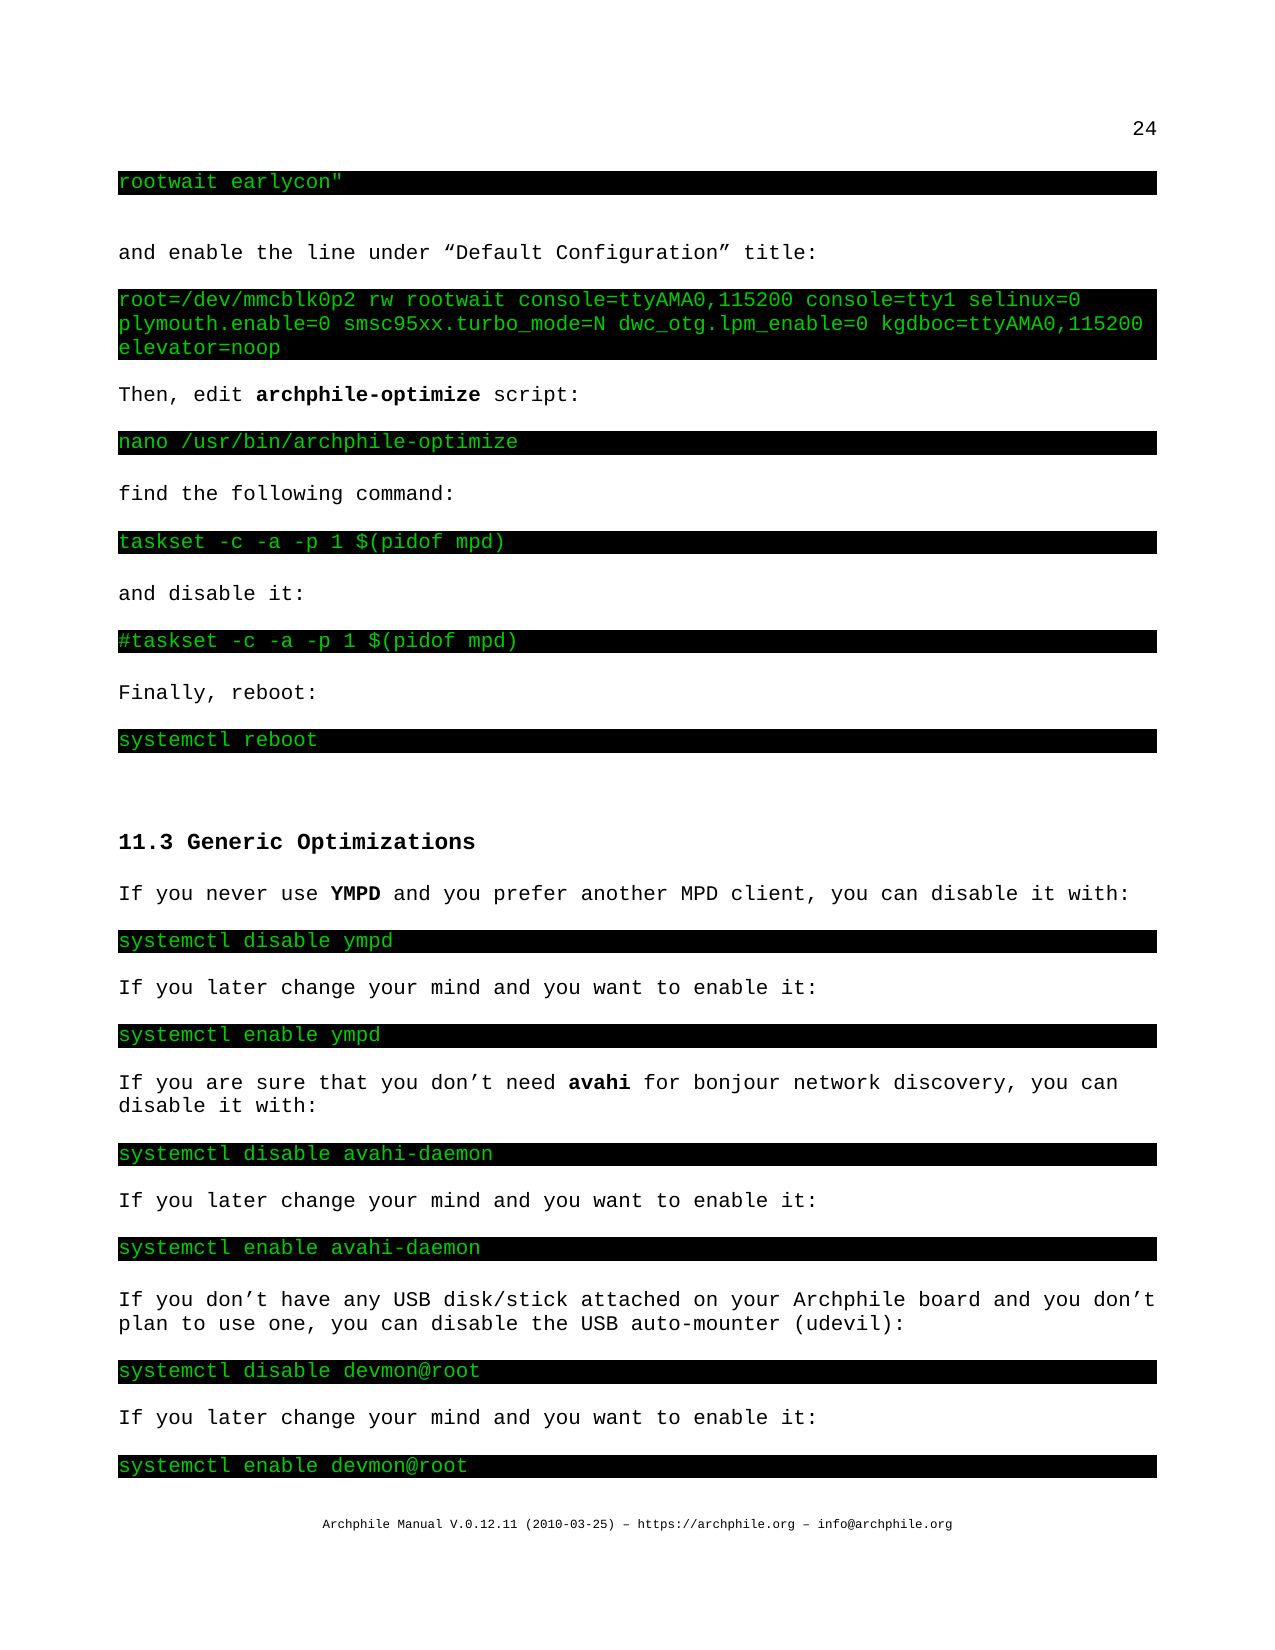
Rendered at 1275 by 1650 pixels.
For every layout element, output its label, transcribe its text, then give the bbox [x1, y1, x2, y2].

text rootwait earlycon" [118, 171, 1157, 195]
text If you don’t have any USB disk/stick attached on your Archphile board and you don’t plan to use one, you can disable the USB auto-mounter (udevil): [118, 1289, 1157, 1336]
text taskset -c -a -p 1 $(pidof mpd) [118, 531, 1157, 554]
text nano /usr/bin/archphile-optimize [118, 431, 1157, 455]
text If you later change your mind and you want to enable it: [118, 1190, 1157, 1213]
text 11.3 Generic Optimizations [118, 831, 1157, 857]
text and enable the line under “Default Configuration” title: [118, 242, 1157, 266]
text systemctl disable ympd [118, 930, 1157, 953]
text Finally, reboot: [118, 682, 1157, 706]
text systemctl enable devmon@root [118, 1455, 1157, 1478]
text Then, edit archphile-optimize script: [118, 384, 1157, 408]
text systemctl disable devmon@root [118, 1360, 1157, 1384]
text systemctl enable avahi-daemon [118, 1237, 1157, 1261]
text find the following command: [118, 483, 1157, 507]
text and disable it: [118, 583, 1157, 606]
text systemctl enable ympd [118, 1024, 1157, 1048]
text systemctl disable avahi-daemon [118, 1143, 1157, 1166]
text #taskset -c -a -p 1 $(pidof mpd) [118, 630, 1157, 653]
text If you are sure that you don’t need avahi for bonjour network discovery, you can disable it with: [118, 1072, 1157, 1119]
text If you never use YMPD and you prefer another MPD client, you can disable it with: [118, 882, 1157, 906]
text systemctl reboot [118, 729, 1157, 753]
text If you later change your mind and you want to enable it: [118, 977, 1157, 1001]
text root=/dev/mmcblk0p2 rw rootwait console=ttyAMA0,115200 console=tty1 selinux=0 plymouth.enable=0 smsc95xx.turbo_mode=N dwc_otg.lpm_enable=0 kgdboc=ttyAMA0,115200 elevator=noop [118, 289, 1157, 360]
text If you later change your mind and you want to enable it: [118, 1407, 1157, 1431]
